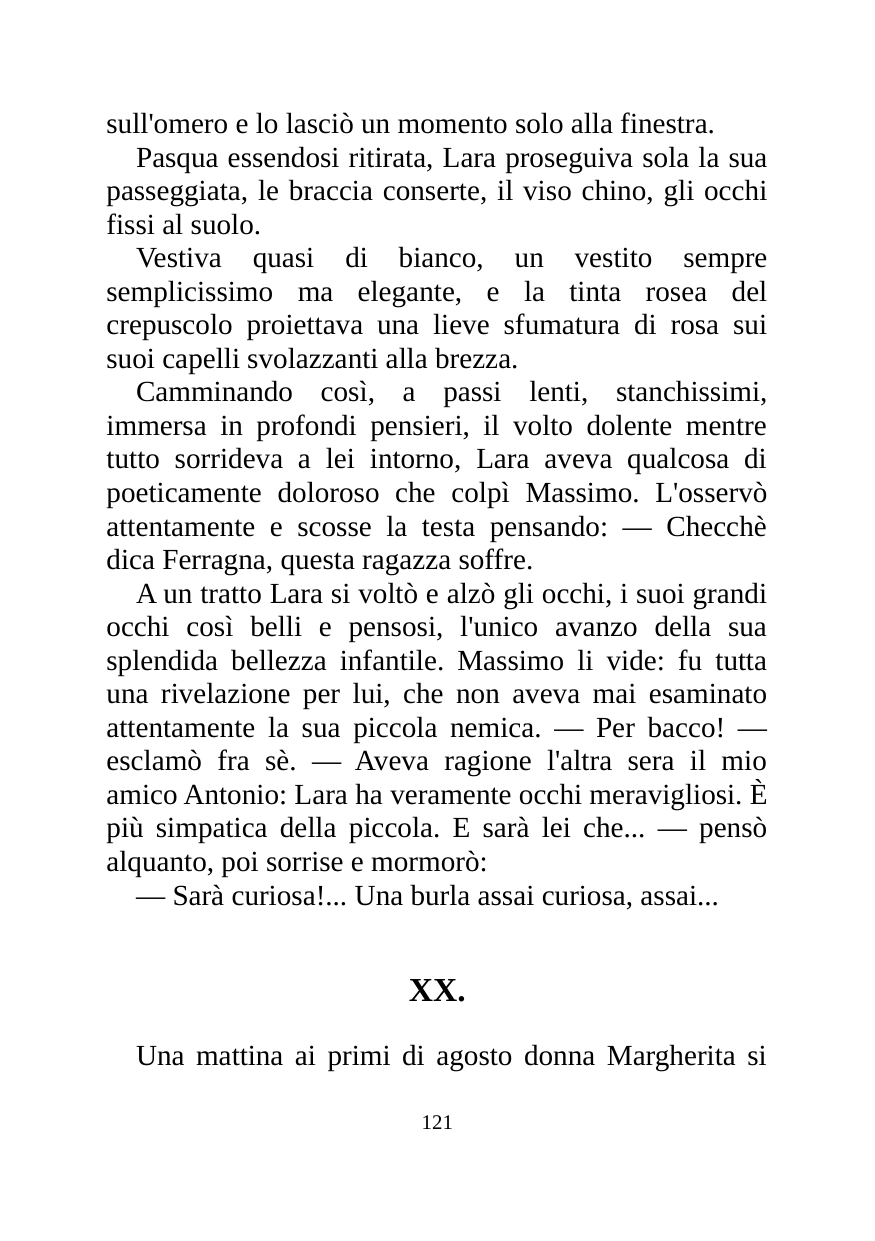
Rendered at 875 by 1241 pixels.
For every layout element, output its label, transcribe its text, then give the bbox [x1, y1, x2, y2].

text Pasqua essendosi ritirata, Lara proseguiva sola la sua passeggiata, le braccia conserte, il viso chino, gli occhi fissi al suolo. [106, 140, 768, 240]
text sull'omero e lo lasciò un momento solo alla finestra. [106, 106, 768, 140]
text Vestiva quasi di bianco, un vestito sempre semplicissimo ma elegante, e la tinta rosea del crepuscolo proiettava una lieve sfumatura di rosa sui suoi capelli svolazzanti alla brezza. [106, 240, 768, 374]
text A un tratto Lara si voltò e alzò gli occhi, i suoi grandi occhi così belli e pensosi, l'unico avanzo della sua splendida bellezza infantile. Massimo li vide: fu tutta una rivelazione per lui, che non aveva mai esaminato attentamente la sua piccola nemica. — Per bacco! — esclamò fra sè. — Aveva ragione l'altra sera il mio amico Antonio: Lara ha veramente occhi meravigliosi. È più simpatica della piccola. E sarà lei che... — pensò alquanto, poi sorrise e mormorò: [106, 576, 768, 878]
subtitle XX. [106, 970, 768, 1009]
text Una mattina ai primi di agosto donna Margherita si [106, 1038, 768, 1072]
text Camminando così, a passi lenti, stanchissimi, immersa in profondi pensieri, il volto dolente mentre tutto sorrideva a lei intorno, Lara aveva qualcosa di poeticamente doloroso che colpì Massimo. L'osservò attentamente e scosse la testa pensando: — Checchè dica Ferragna, questa ragazza soffre. [106, 374, 768, 576]
text — Sarà curiosa!... Una burla assai curiosa, assai... [106, 878, 768, 911]
